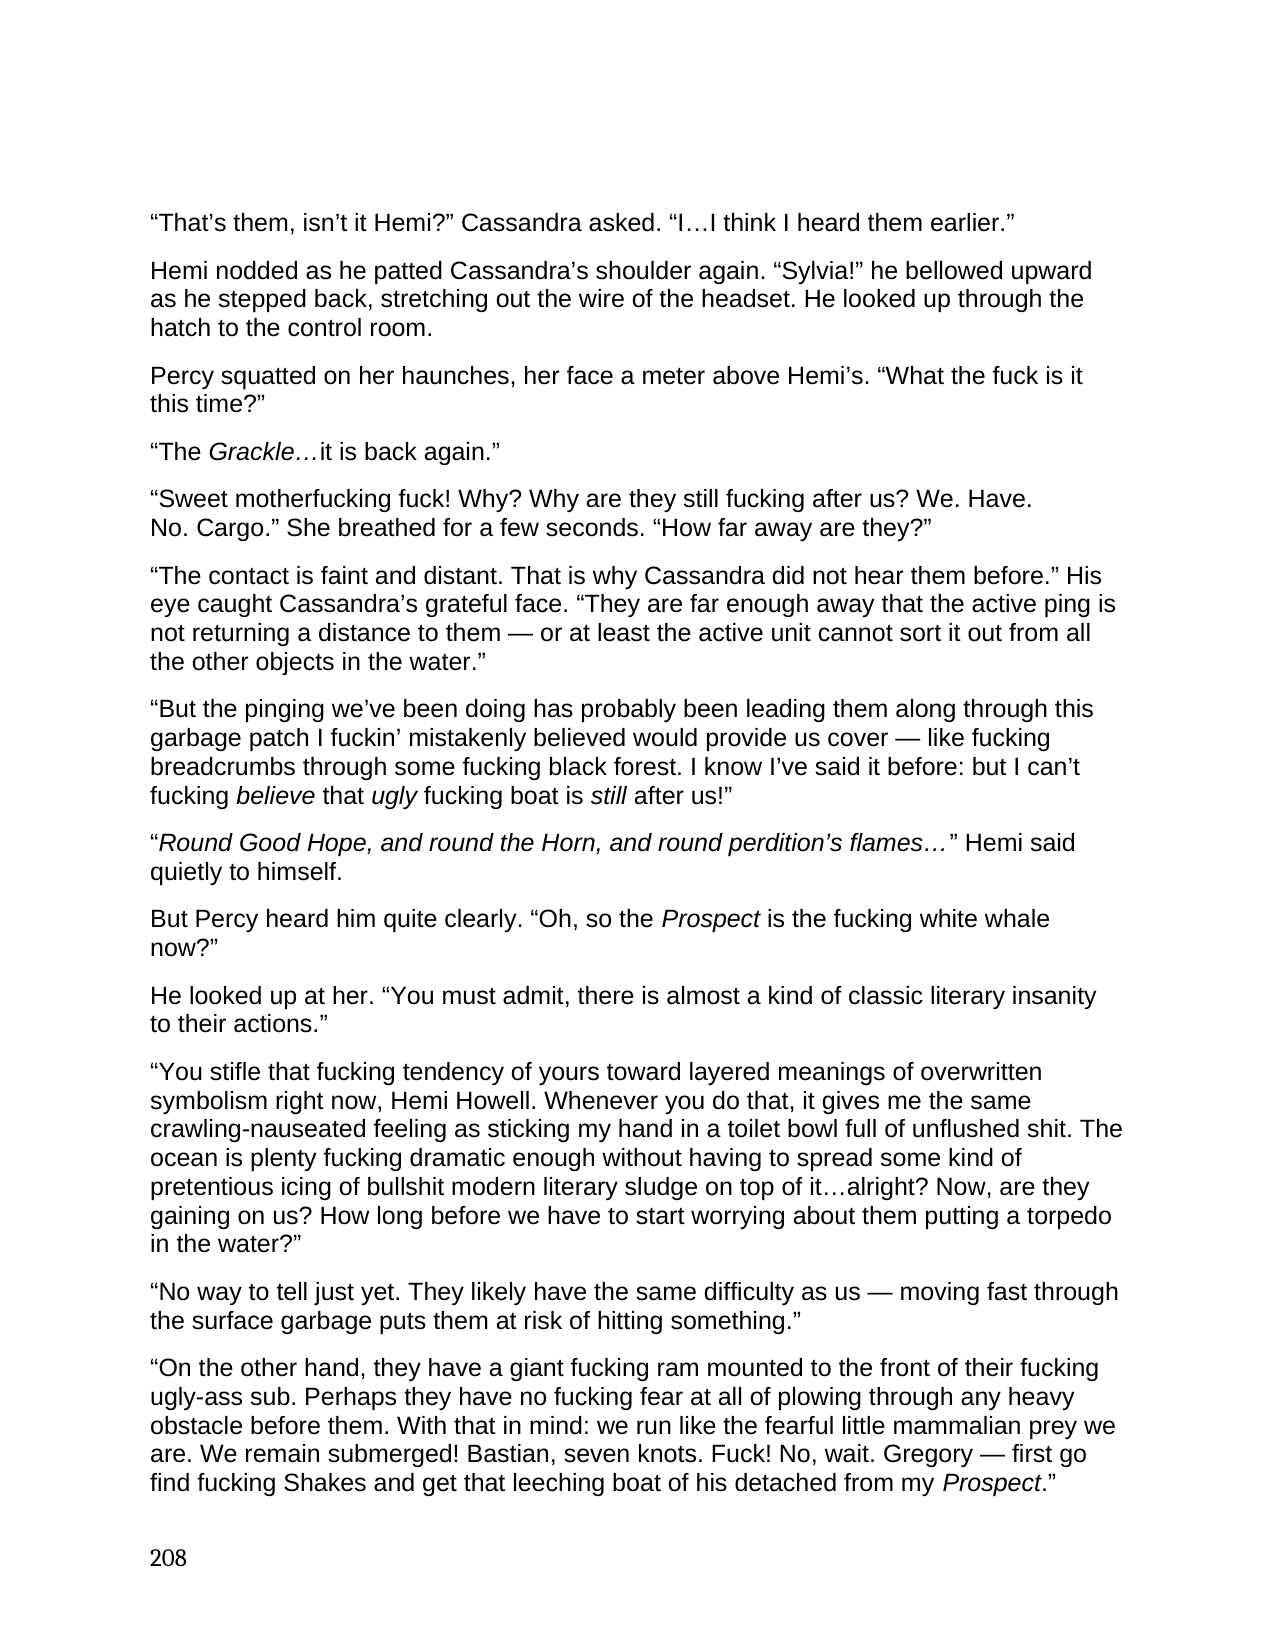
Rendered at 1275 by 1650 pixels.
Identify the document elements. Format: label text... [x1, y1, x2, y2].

text “But the pinging we’ve been doing has probably been leading them along through this garbage patch I fuckin’ mistakenly believed would provide us cover — like fucking breadcrumbs through some fucking black forest. I know I’ve said it before: but I can’t fucking believe that ugly fucking boat is still after us!” [150, 694, 1125, 809]
text He looked up at her. “You must admit, there is almost a kind of classic literary insanity to their actions.” [150, 981, 1125, 1038]
text “Round Good Hope, and round the Horn, and round perdition’s flames…” Hemi said quietly to himself. [150, 828, 1125, 886]
text “Sweet motherfucking fuck! Why? Why are they still fucking after us? We. Have. No. Cargo.” She breathed for a few seconds. “How far away are they?” [150, 484, 1125, 542]
text “You stifle that fucking tendency of yours toward layered meanings of overwritten symbolism right now, Hemi Howell. Whenever you do that, it gives me the same crawling-nauseated feeling as sticking my hand in a toilet bowl full of unflushed shit. The ocean is plenty fucking dramatic enough without having to spread some kind of pretentious icing of bullshit modern literary sludge on top of it…alright? Now, are they gaining on us? How long before we have to start worrying about them putting a torpedo in the water?” [150, 1057, 1125, 1258]
text “The contact is faint and distant. That is why Cassandra did not hear them before.” His eye caught Cassandra’s grateful face. “They are far enough away that the active ping is not returning a distance to them — or at least the active unit cannot sort it out from all the other objects in the water.” [150, 561, 1125, 676]
text But Percy heard him quite clearly. “Oh, so the Prospect is the fucking white whale now?” [150, 904, 1125, 962]
text “On the other hand, they have a giant fucking ram mounted to the front of their fucking ugly-ass sub. Perhaps they have no fucking fear at all of plowing through any heavy obstacle before them. With that in mind: we run like the fearful little mammalian prey we are. We remain submerged! Bastian, seven knots. Fuck! No, wait. Gregory — first go find fucking Shakes and get that leeching boat of his detached from my Prospect.” [150, 1353, 1125, 1497]
text “That’s them, isn’t it Hemi?” Cassandra asked. “I…I think I heard them earlier.” [150, 208, 1125, 237]
text Percy squatted on her haunches, her face a meter above Hemi’s. “What the fuck is it this time?” [150, 361, 1125, 418]
text “No way to tell just yet. They likely have the same difficulty as us — moving fast through the surface garbage puts them at risk of hitting something.” [150, 1277, 1125, 1334]
text Hemi nodded as he patted Cassandra’s shoulder again. “Sylvia!” he bellowed upward as he stepped back, stretching out the wire of the headset. He looked up through the hatch to the control room. [150, 256, 1125, 342]
text “The Grackle…it is back again.” [150, 437, 1125, 466]
